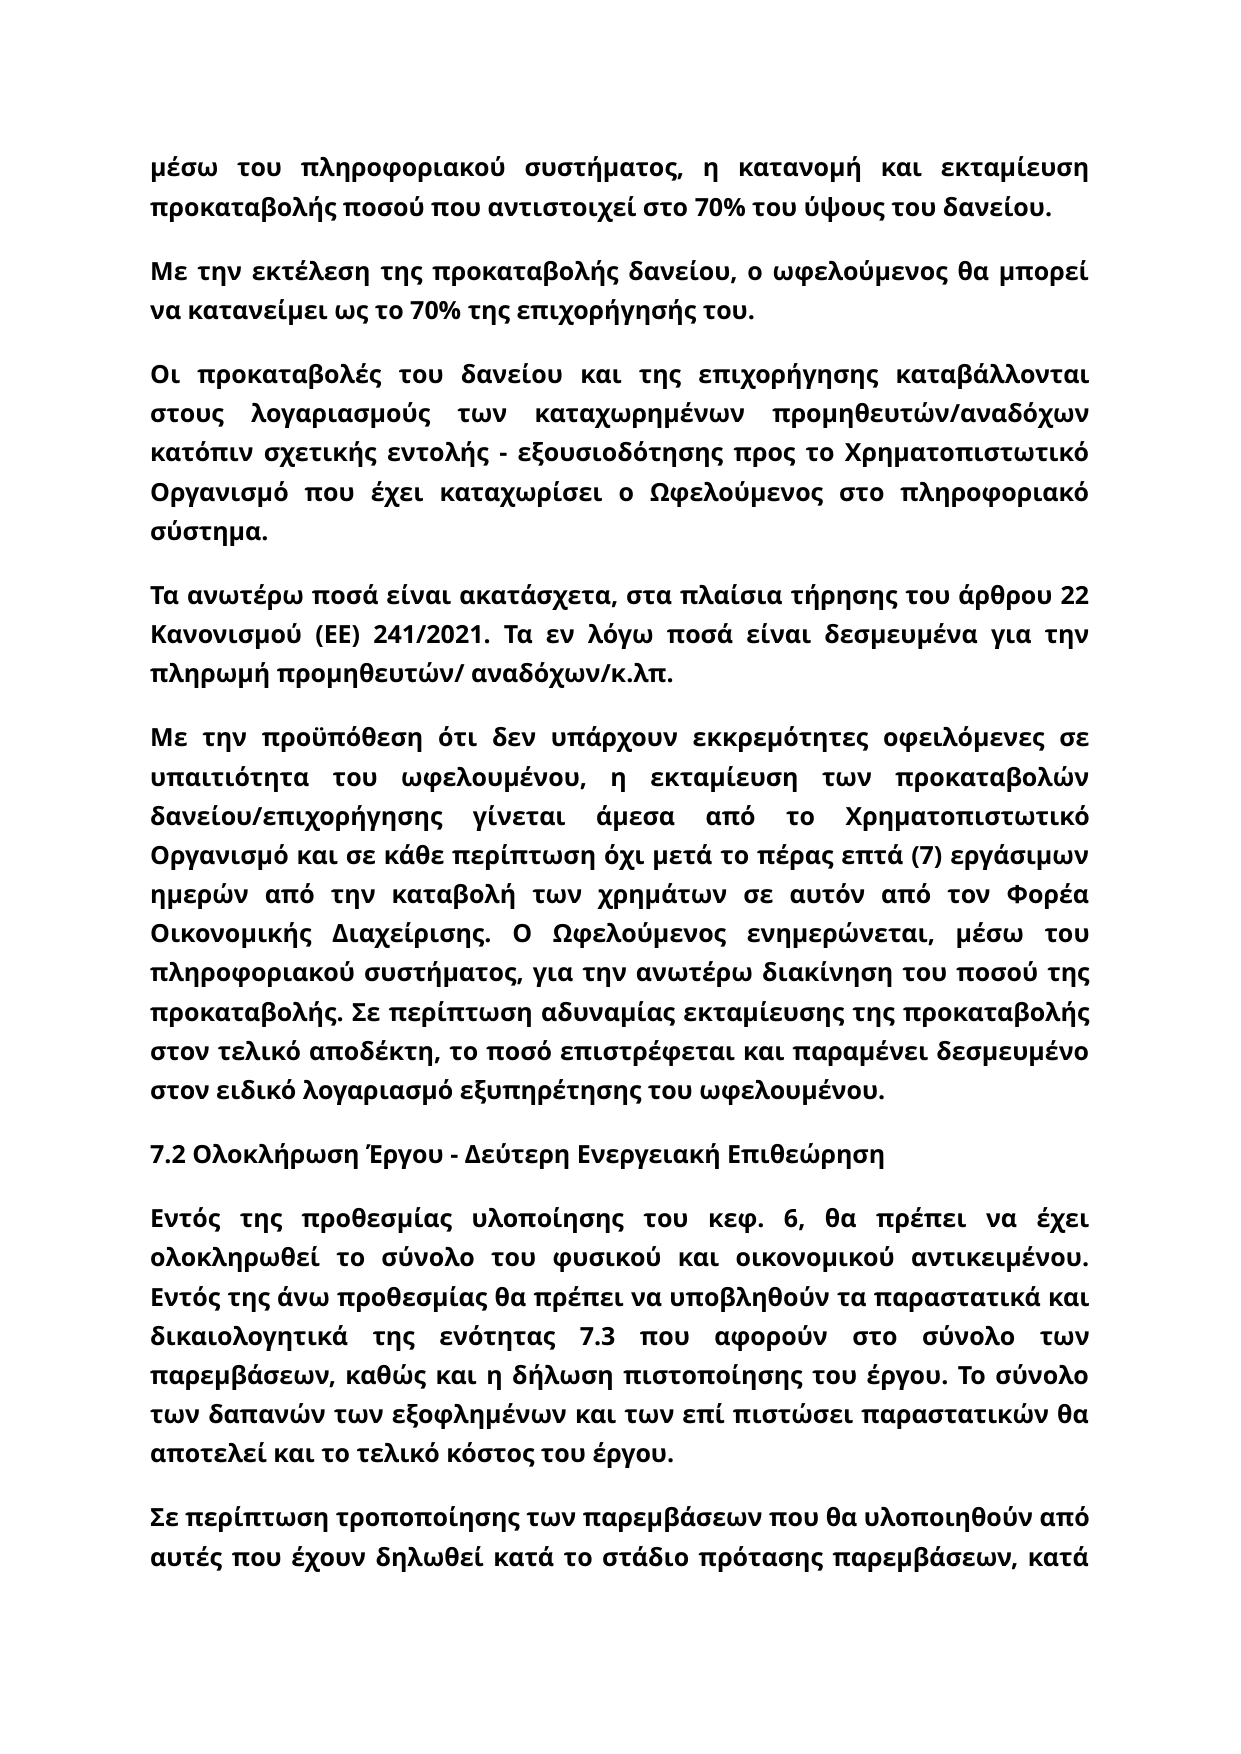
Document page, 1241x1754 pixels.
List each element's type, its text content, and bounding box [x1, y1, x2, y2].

text μέσω του πληροφοριακού συστήματος, η κατανομή και εκταμίευση προκαταβολής ποσού που αντιστοιχεί στο 70% του ύψους του δανείου. [150, 150, 1090, 223]
text Με την προϋπόθεση ότι δεν υπάρχουν εκκρεμότητες οφειλόμενες σε υπαιτιότητα του ωφελουμένου, η εκταμίευση των προκαταβολών δανείου/επιχορήγησης γίνεται άμεσα από το Χρηματοπιστωτικό Οργανισμό και σε κάθε περίπτωση όχι μετά το πέρας επτά (7) εργάσιμων ημερών από την καταβολή των χρημάτων σε αυτόν από τον Φορέα Οικονομικής Διαχείρισης. Ο Ωφελούμενος ενημερώνεται, μέσω του πληροφοριακού συστήματος, για την ανωτέρω διακίνηση του ποσού της προκαταβολής. Σε περίπτωση αδυναμίας εκταμίευσης της προκαταβολής στον τελικό αποδέκτη, το ποσό επιστρέφεται και παραμένει δεσμευμένο στον ειδικό λογαριασμό εξυπηρέτησης του ωφελουμένου. [150, 720, 1090, 1107]
text Με την εκτέλεση της προκαταβολής δανείου, ο ωφελούμενος θα μπορεί να κατανείμει ως το 70% της επιχορήγησής του. [150, 253, 1090, 327]
text Εντός της προθεσμίας υλοποίησης του κεφ. 6, θα πρέπει να έχει ολοκληρωθεί το σύνολο του φυσικού και οικονομικού αντικειμένου. Εντός της άνω προθεσμίας θα πρέπει να υποβληθούν τα παραστατικά και δικαιολογητικά της ενότητας 7.3 που αφορούν στο σύνολο των παρεμβάσεων, καθώς και η δήλωση πιστοποίησης του έργου. Το σύνολο των δαπανών των εξοφλημένων και των επί πιστώσει παραστατικών θα αποτελεί και το τελικό κόστος του έργου. [150, 1201, 1090, 1470]
text Οι προκαταβολές του δανείου και της επιχορήγησης καταβάλλονται στους λογαριασμούς των καταχωρημένων προμηθευτών/αναδόχων κατόπιν σχετικής εντολής - εξουσιοδότησης προς το Χρηματοπιστωτικό Οργανισμό που έχει καταχωρίσει ο Ωφελούμενος στο πληροφοριακό σύστημα. [150, 357, 1090, 547]
text 7.2 Ολοκλήρωση Έργου - Δεύτερη Ενεργειακή Επιθεώρηση [150, 1137, 1090, 1171]
text Τα ανωτέρω ποσά είναι ακατάσχετα, στα πλαίσια τήρησης του άρθρου 22 Κανονισμού (ΕΕ) 241/2021. Τα εν λόγω ποσά είναι δεσμευμένα για την πληρωμή προμηθευτών/ αναδόχων/κ.λπ. [150, 577, 1090, 690]
text Σε περίπτωση τροποποίησης των παρεμβάσεων που θα υλοποιηθούν από αυτές που έχουν δηλωθεί κατά το στάδιο πρότασης παρεμβάσεων, κατά [150, 1500, 1090, 1573]
